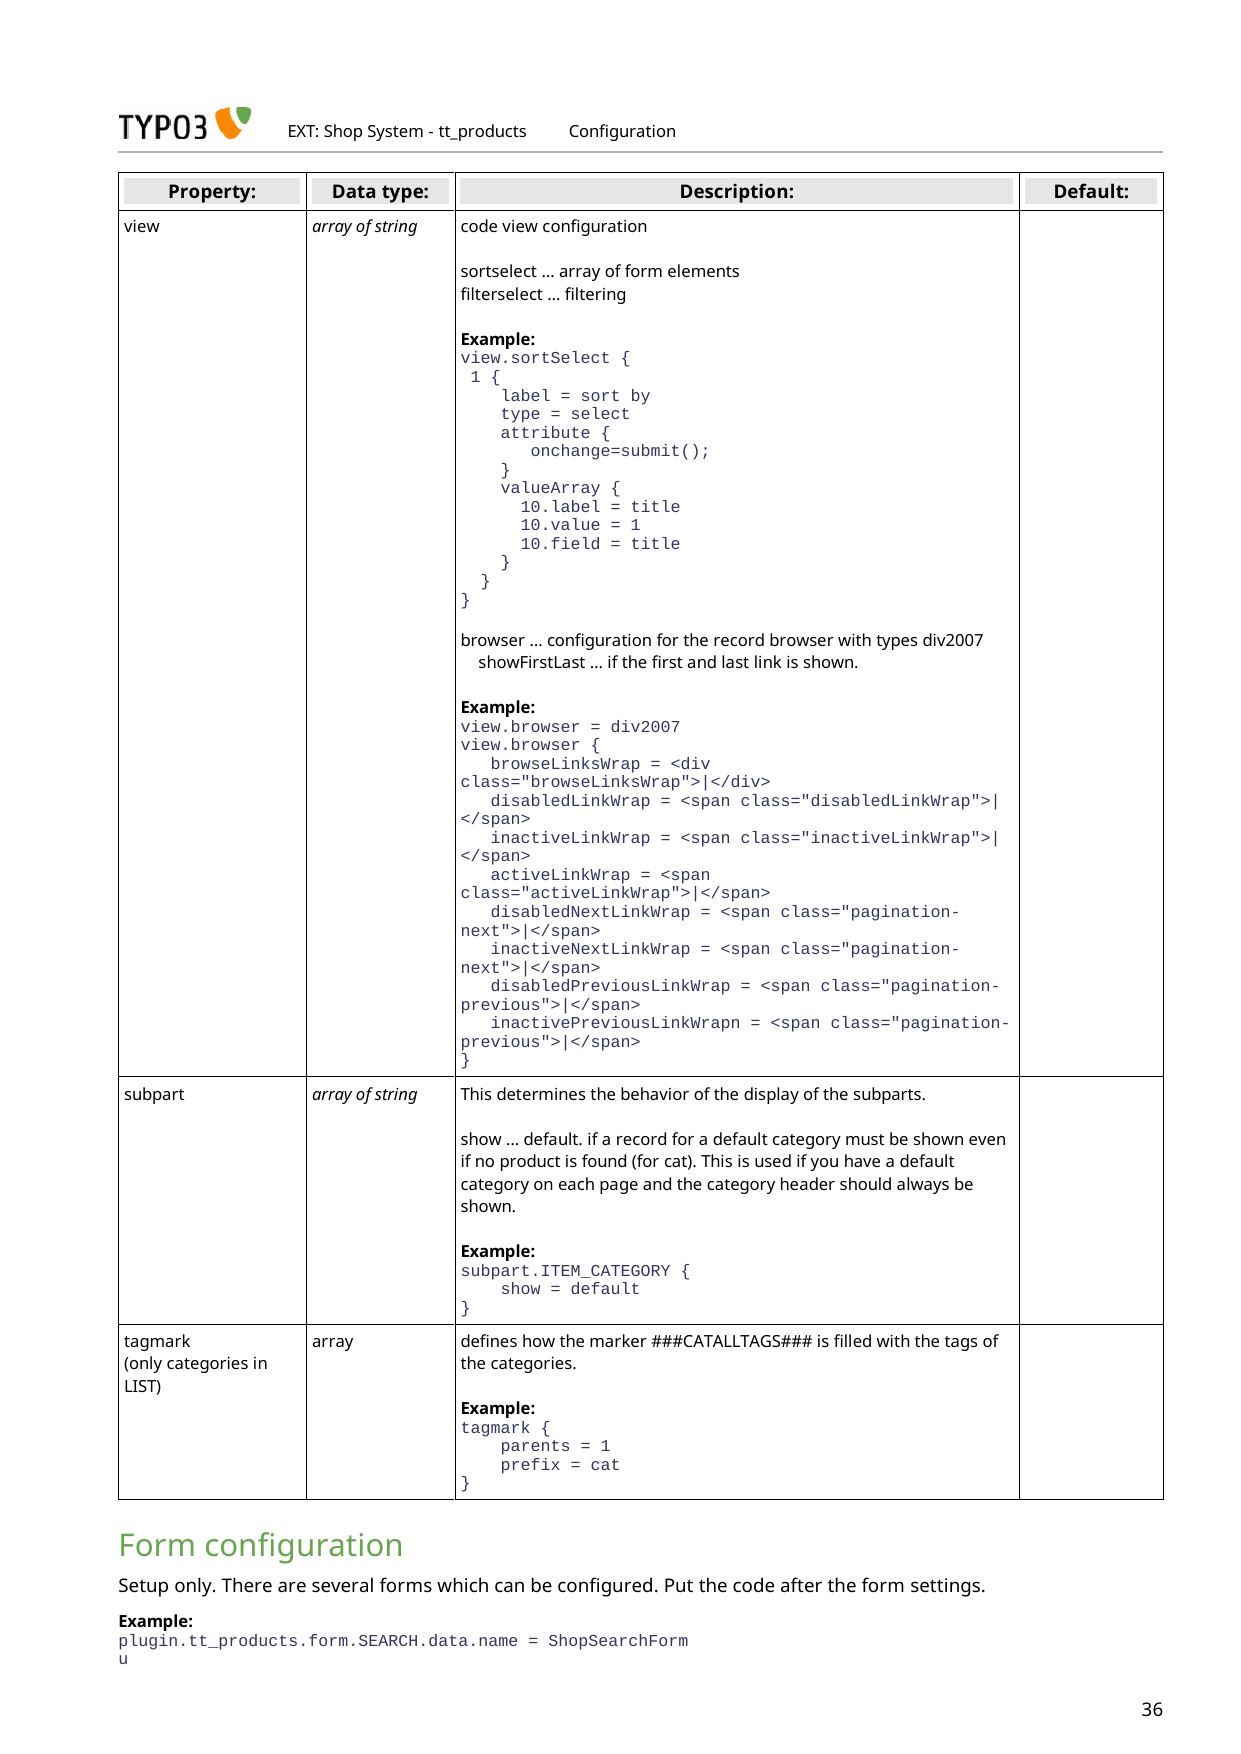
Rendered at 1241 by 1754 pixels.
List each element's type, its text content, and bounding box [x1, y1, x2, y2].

table_cell [1020, 1325, 1163, 1499]
table_cell array of string [307, 1077, 454, 1324]
table_cell [1020, 1077, 1163, 1324]
table_cell array [307, 1325, 454, 1499]
table_header Default: [1020, 173, 1163, 210]
table_cell This determines the behavior of the display of the subparts. show … default. if a record for a default category must be shown even if no product is found (for cat). This is used if you have a default category on each page and the category header should always be shown. Example: subpart.ITEM_CATEGORY { show = default } [456, 1077, 1019, 1324]
text u [118, 1651, 1163, 1670]
table_header Description: [456, 173, 1019, 210]
table_cell array of string [307, 211, 454, 1076]
table_header Data type: [307, 173, 454, 210]
subtitle Form configuration [118, 1523, 1163, 1566]
table_header Property: [119, 173, 306, 210]
table_cell defines how the marker ###CATALLTAGS### is filled with the tags of the categories. Example: tagmark { parents = 1 prefix = cat } [456, 1325, 1019, 1499]
text Example: [118, 1610, 1163, 1633]
picture [118, 106, 254, 139]
table_cell view [119, 211, 306, 1076]
text Setup only. There are several forms which can be configured. Put the code after the form settings. [118, 1572, 1163, 1598]
text plugin.tt_products.form.SEARCH.data.name = ShopSearchForm [118, 1633, 1163, 1651]
table_cell tagmark (only categories in LIST) [119, 1325, 306, 1499]
table_cell code view configuration sortselect … array of form elements filterselect … filtering Example: view.sortSelect { 1 { label = sort by type = select attribute { onchange=submit(); } valueArray { 10.label = title 10.value = 1 10.field = title } } } browser … configuration for the record browser with types div2007 showFirstLast … if the first and last link is shown. Example: view.browser = div2007 view.browser { browseLinksWrap = <div class="browseLinksWrap">|</div> disabledLinkWrap = <span class="disabledLinkWrap">|</span> inactiveLinkWrap = <span class="inactiveLinkWrap">|</span> activeLinkWrap = <span class="activeLinkWrap">|</span> disabledNextLinkWrap = <span class="pagination-next">|</span> inactiveNextLinkWrap = <span class="pagination-next">|</span> disabledPreviousLinkWrap = <span class="pagination-previous">|</span> inactivePreviousLinkWrapn = <span class="pagination-previous">|</span> } [456, 211, 1019, 1076]
table_cell [1020, 211, 1163, 1076]
table_cell subpart [119, 1077, 306, 1324]
